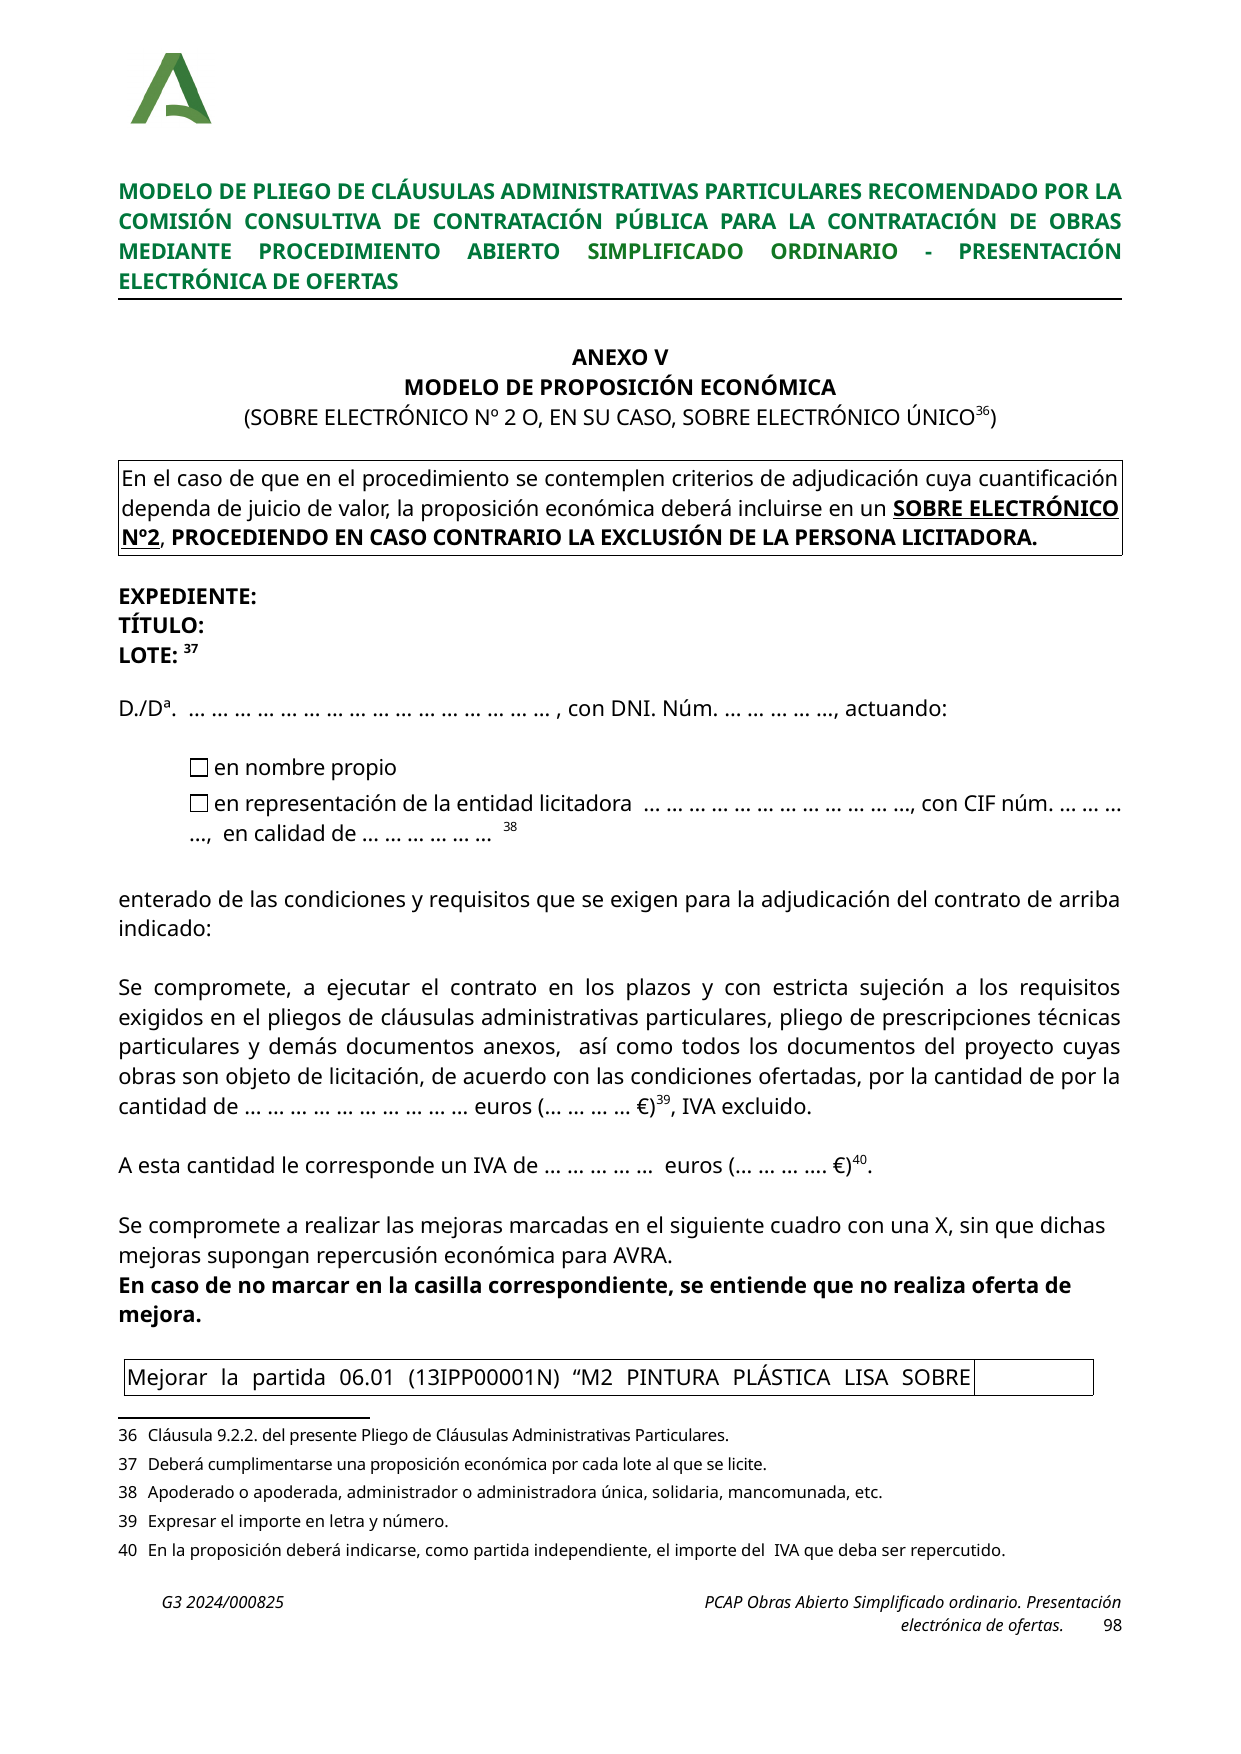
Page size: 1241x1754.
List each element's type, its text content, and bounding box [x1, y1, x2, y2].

text ANEXO V [118, 342, 1122, 372]
text En la proposición deberá indicarse, como partida independiente, el importe del IVA que deba ser repercutido. [118, 1538, 1122, 1561]
table_header Mejorar la partida 06.01 (13IPP00001N) “M2 PINTURA PLÁSTICA LISA SOBRE [125, 1360, 974, 1395]
text Se compromete, a ejecutar el contrato en los plazos y con estricta sujeción a los requisitos exigidos en el pliegos de cláusulas administrativas particulares, pliego de prescripciones técnicas particulares y demás documentos anexos, así como todos los documentos del proyecto cuyas obras son objeto de licitación, de acuerdo con las condiciones ofertadas, por la cantidad de por la cantidad de … … … … … … … … … … euros (… … … … €), IVA excluido. [118, 972, 1122, 1121]
text en nombre propio [189, 752, 1122, 782]
text MODELO DE PLIEGO DE CLÁUSULAS ADMINISTRATIVAS PARTICULARES RECOMENDADO POR LA COMISIÓN CONSULTIVA DE CONTRATACIÓN PÚBLICA PARA LA CONTRATACIÓN DE OBRAS MEDIANTE PROCEDIMIENTO ABIERTO SIMPLIFICADO ORDINARIO - PRESENTACIÓN ELECTRÓNICA DE OFERTAS [118, 176, 1122, 298]
text D./Dª. … … … … … … … … … … … … … … … … , con DNI. Núm. … … … … …, actuando: [118, 693, 1122, 723]
text Cláusula 9.2.2. del presente Pliego de Cláusulas Administrativas Particulares. [118, 1424, 1122, 1446]
table_header [975, 1360, 1093, 1395]
text LOTE: [118, 640, 1122, 670]
text Se compromete a realizar las mejoras marcadas en el siguiente cuadro con una X, sin que dichas mejoras supongan repercusión económica para AVRA. [118, 1210, 1122, 1269]
text Expresar el importe en letra y número. [118, 1509, 1122, 1532]
text (SOBRE ELECTRÓNICO Nº 2 O, EN SU CASO, SOBRE ELECTRÓNICO ÚNICO) [118, 402, 1122, 431]
text en representación de la entidad licitadora … … … … … … … … … … … …, con CIF núm. … … … …, en calidad de … … … … … … [189, 788, 1122, 848]
text En el caso de que en el procedimiento se contemplen criterios de adjudicación cuya cuantificación dependa de juicio de valor, la proposición económica deberá incluirse en un SOBRE ELECTRÓNICO Nº2, PROCEDIENDO EN CASO CONTRARIO LA EXCLUSIÓN DE LA PERSONA LICITADORA. [119, 461, 1122, 555]
text MODELO DE PROPOSICIÓN ECONÓMICA [118, 372, 1122, 402]
text En caso de no marcar en la casilla correspondiente, se entiende que no realiza oferta de mejora. [118, 1269, 1122, 1329]
text Deberá cumplimentarse una proposición económica por cada lote al que se licite. [118, 1452, 1122, 1475]
picture [127, 48, 216, 128]
text A esta cantidad le corresponde un IVA de … … … … … euros (… … … …. €). [118, 1150, 1122, 1180]
text enterado de las condiciones y requisitos que se exigen para la adjudicación del contrato de arriba indicado: [118, 884, 1122, 943]
text Apoderado o apoderada, administrador o administradora única, solidaria, mancomunada, etc. [118, 1481, 1122, 1504]
text EXPEDIENTE: [118, 581, 1122, 611]
text TÍTULO: [118, 611, 1122, 640]
